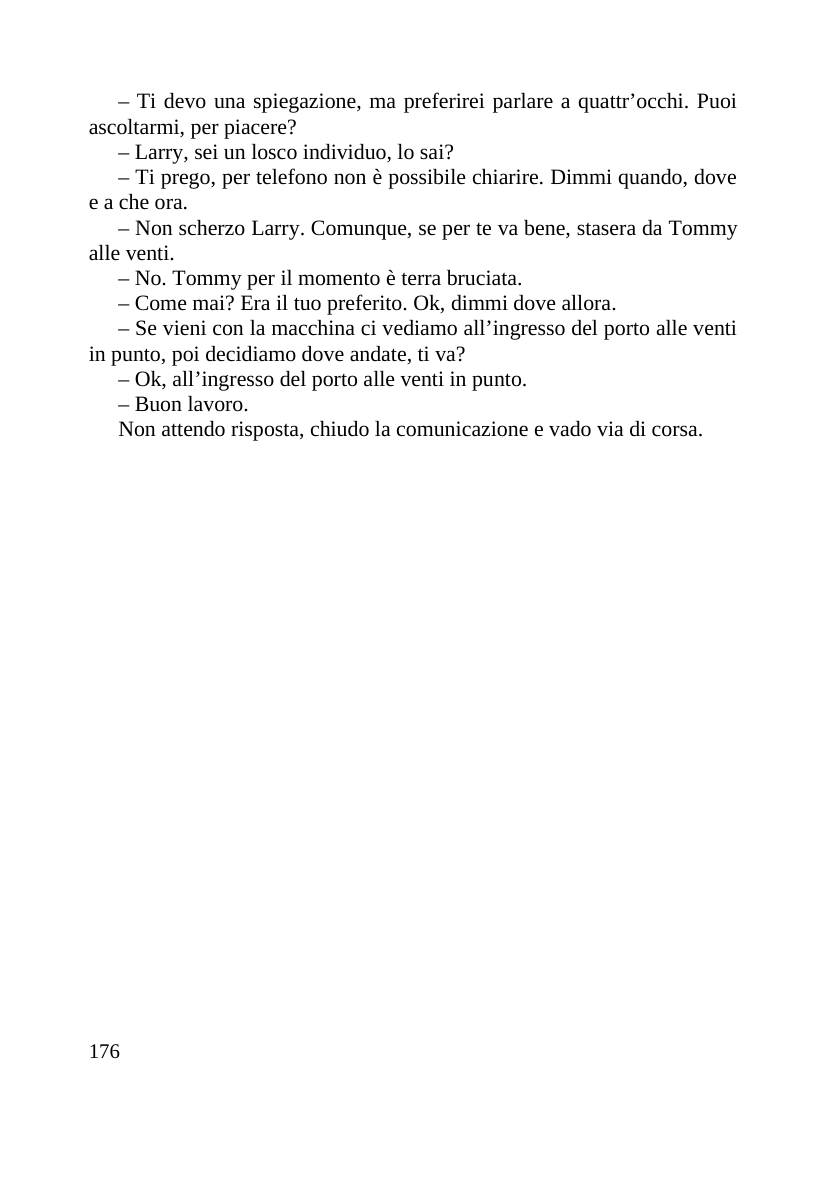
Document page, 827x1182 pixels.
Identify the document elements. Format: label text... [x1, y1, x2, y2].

text – Buon lavoro. [88, 391, 738, 416]
text – Ok, all’ingresso del porto alle venti in punto. [88, 366, 738, 391]
text – No. Tommy per il momento è terra bruciata. [88, 265, 738, 290]
text – Non scherzo Larry. Comunque, se per te va bene, stasera da Tommy alle venti. [88, 214, 738, 265]
text – Larry, sei un losco individuo, lo sai? [88, 139, 738, 164]
text – Se vieni con la macchina ci vediamo all’ingresso del porto alle venti in punto, poi decidiamo dove andate, ti va? [88, 315, 738, 366]
text – Ti prego, per telefono non è possibile chiarire. Dimmi quando, dove e a che ora. [88, 164, 738, 214]
text – Ti devo una spiegazione, ma preferirei parlare a quattr’occhi. Puoi ascoltarmi, per piacere? [88, 88, 738, 139]
text Non attendo risposta, chiudo la comunicazione e vado via di corsa. [88, 416, 738, 441]
text – Come mai? Era il tuo preferito. Ok, dimmi dove allora. [88, 290, 738, 315]
